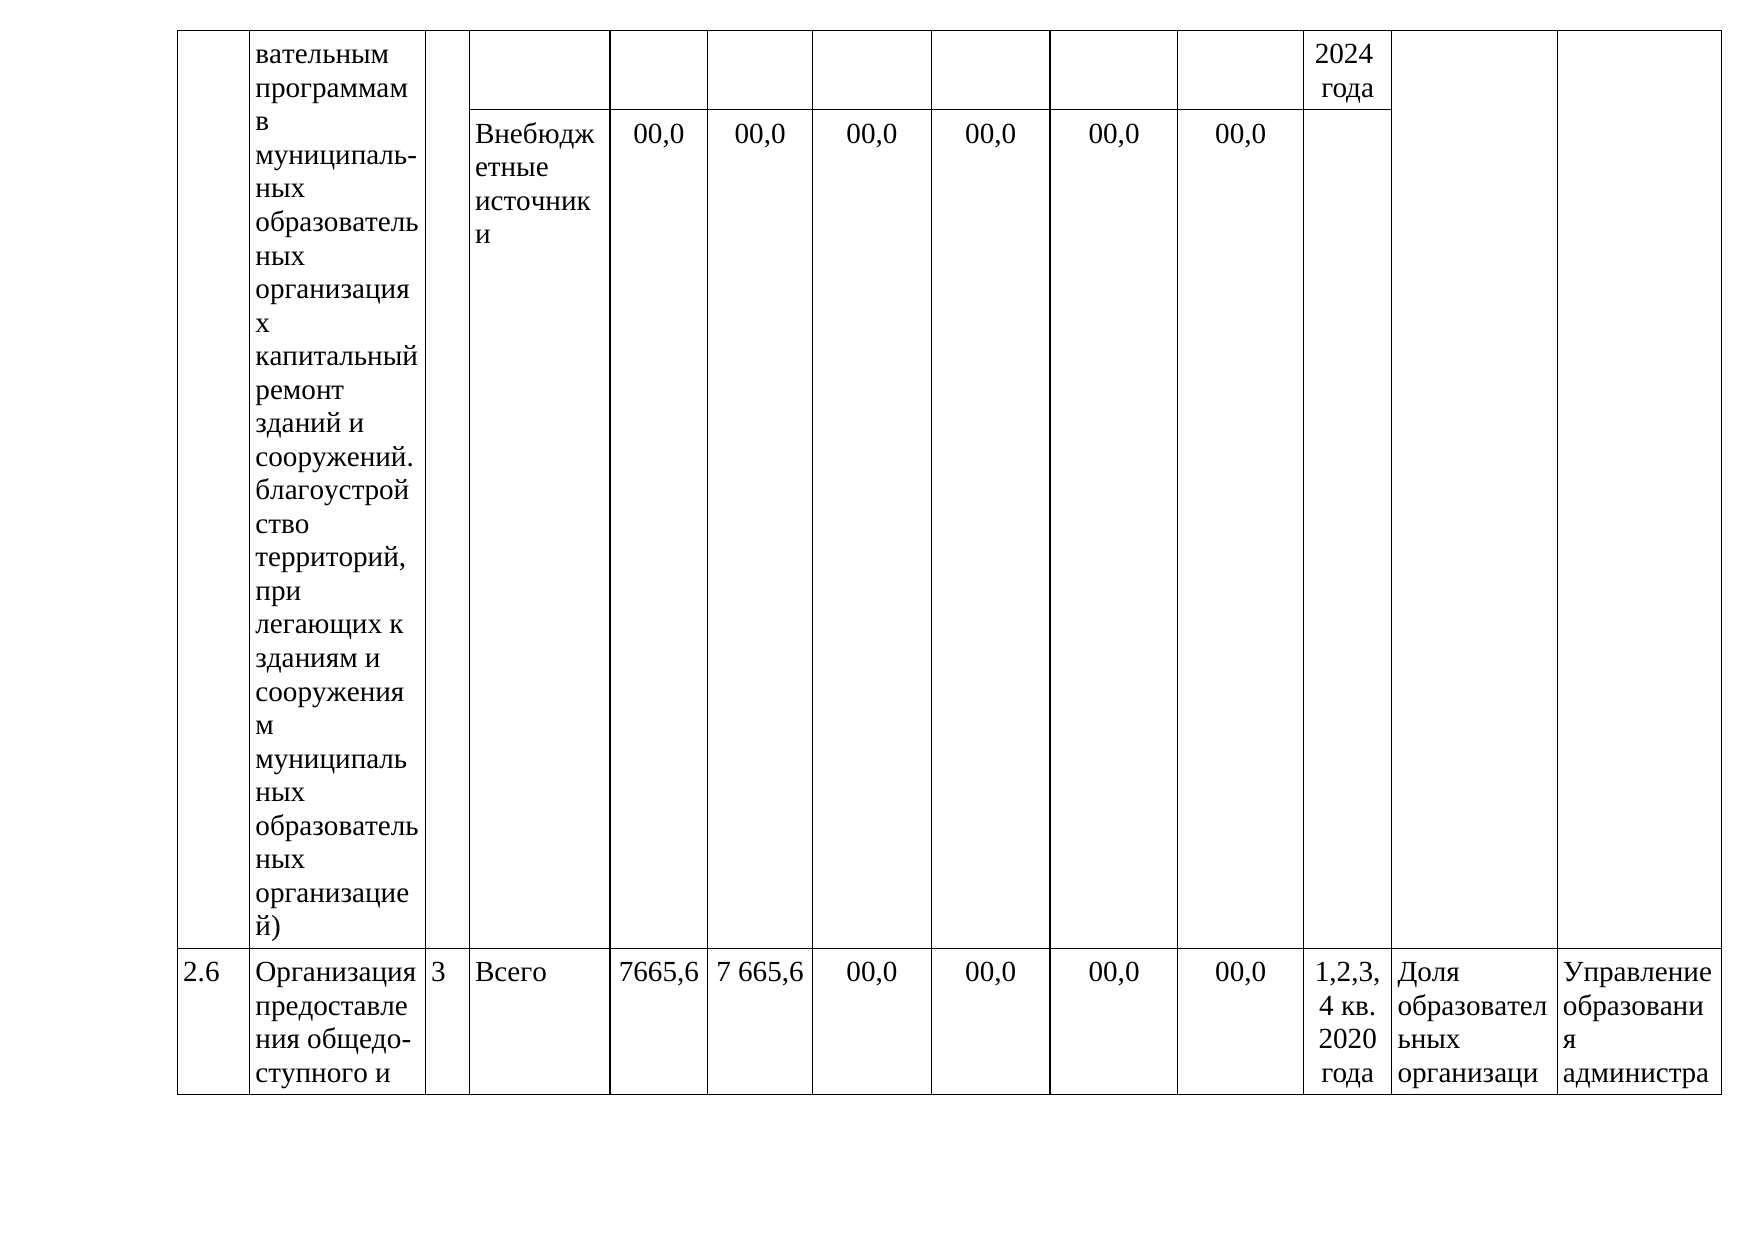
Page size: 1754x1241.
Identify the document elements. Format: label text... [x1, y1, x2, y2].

table_cell Организация предоставления общедо­ступного и [250, 949, 425, 1094]
table_header [1392, 31, 1557, 948]
table_cell Всего [470, 949, 609, 1094]
table_header вательным программам в муниципаль­ных образовательных организациях капитальный ремонт зданий и сооружений. благоустройство территорий, при легающих к зданиям и сооружениям муниципальных образовательных организацией) [250, 31, 425, 948]
table_cell 2.6 [178, 949, 249, 1094]
table_cell Внебюджетные источники [470, 110, 609, 948]
table_header [1558, 31, 1721, 948]
table_cell 00,0 [1178, 949, 1303, 1094]
table_cell [1304, 110, 1391, 948]
table_cell Доля образовательных организаци [1392, 949, 1557, 1094]
table_header [1178, 31, 1303, 109]
table_header [1051, 31, 1177, 109]
table_header [470, 31, 609, 109]
table_cell 00,0 [611, 110, 707, 948]
table_cell Управление образования администра [1558, 949, 1721, 1094]
table_cell 7665,6 [611, 949, 707, 1094]
table_header [813, 31, 931, 109]
table_header 2024 года [1304, 31, 1391, 109]
table_cell 00,0 [932, 110, 1049, 948]
table_cell 00,0 [1051, 110, 1177, 948]
table_cell 00,0 [1178, 110, 1303, 948]
table_cell 00,0 [1051, 949, 1177, 1094]
table_cell 00,0 [813, 110, 931, 948]
table_cell 00,0 [932, 949, 1049, 1094]
table_cell 3 [426, 949, 469, 1094]
table_cell 7 665,6 [708, 949, 812, 1094]
table_header [426, 31, 469, 948]
table_header [708, 31, 812, 109]
table_cell 1,2,3,4 кв. 2020 года [1304, 949, 1391, 1094]
table_header [178, 31, 249, 948]
table_cell 00,0 [708, 110, 812, 948]
table_header [932, 31, 1049, 109]
table_cell 00,0 [813, 949, 931, 1094]
table_header [611, 31, 707, 109]
